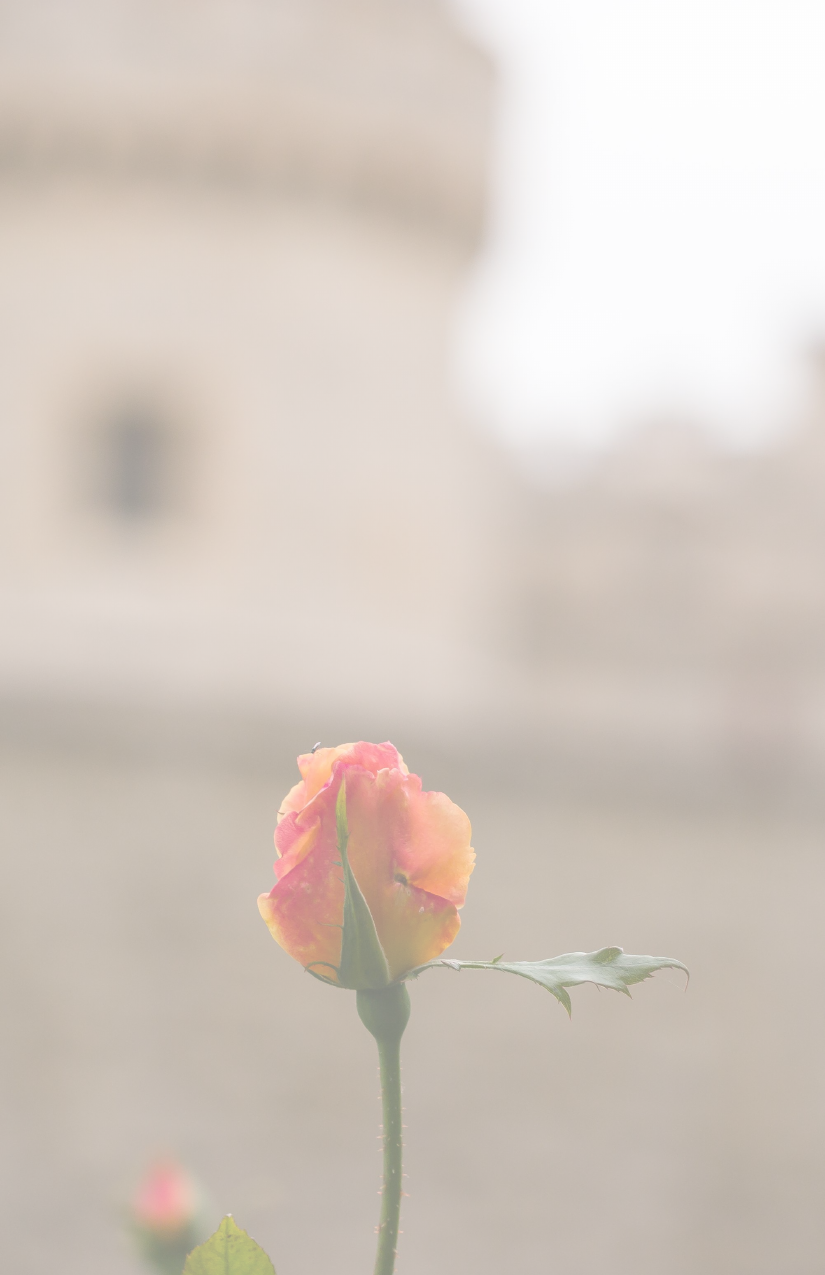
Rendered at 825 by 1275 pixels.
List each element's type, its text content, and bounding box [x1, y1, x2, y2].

text And then when all evil shall be swept away with the destruction of all evil-doers, [0, 0, 825, 1275]
